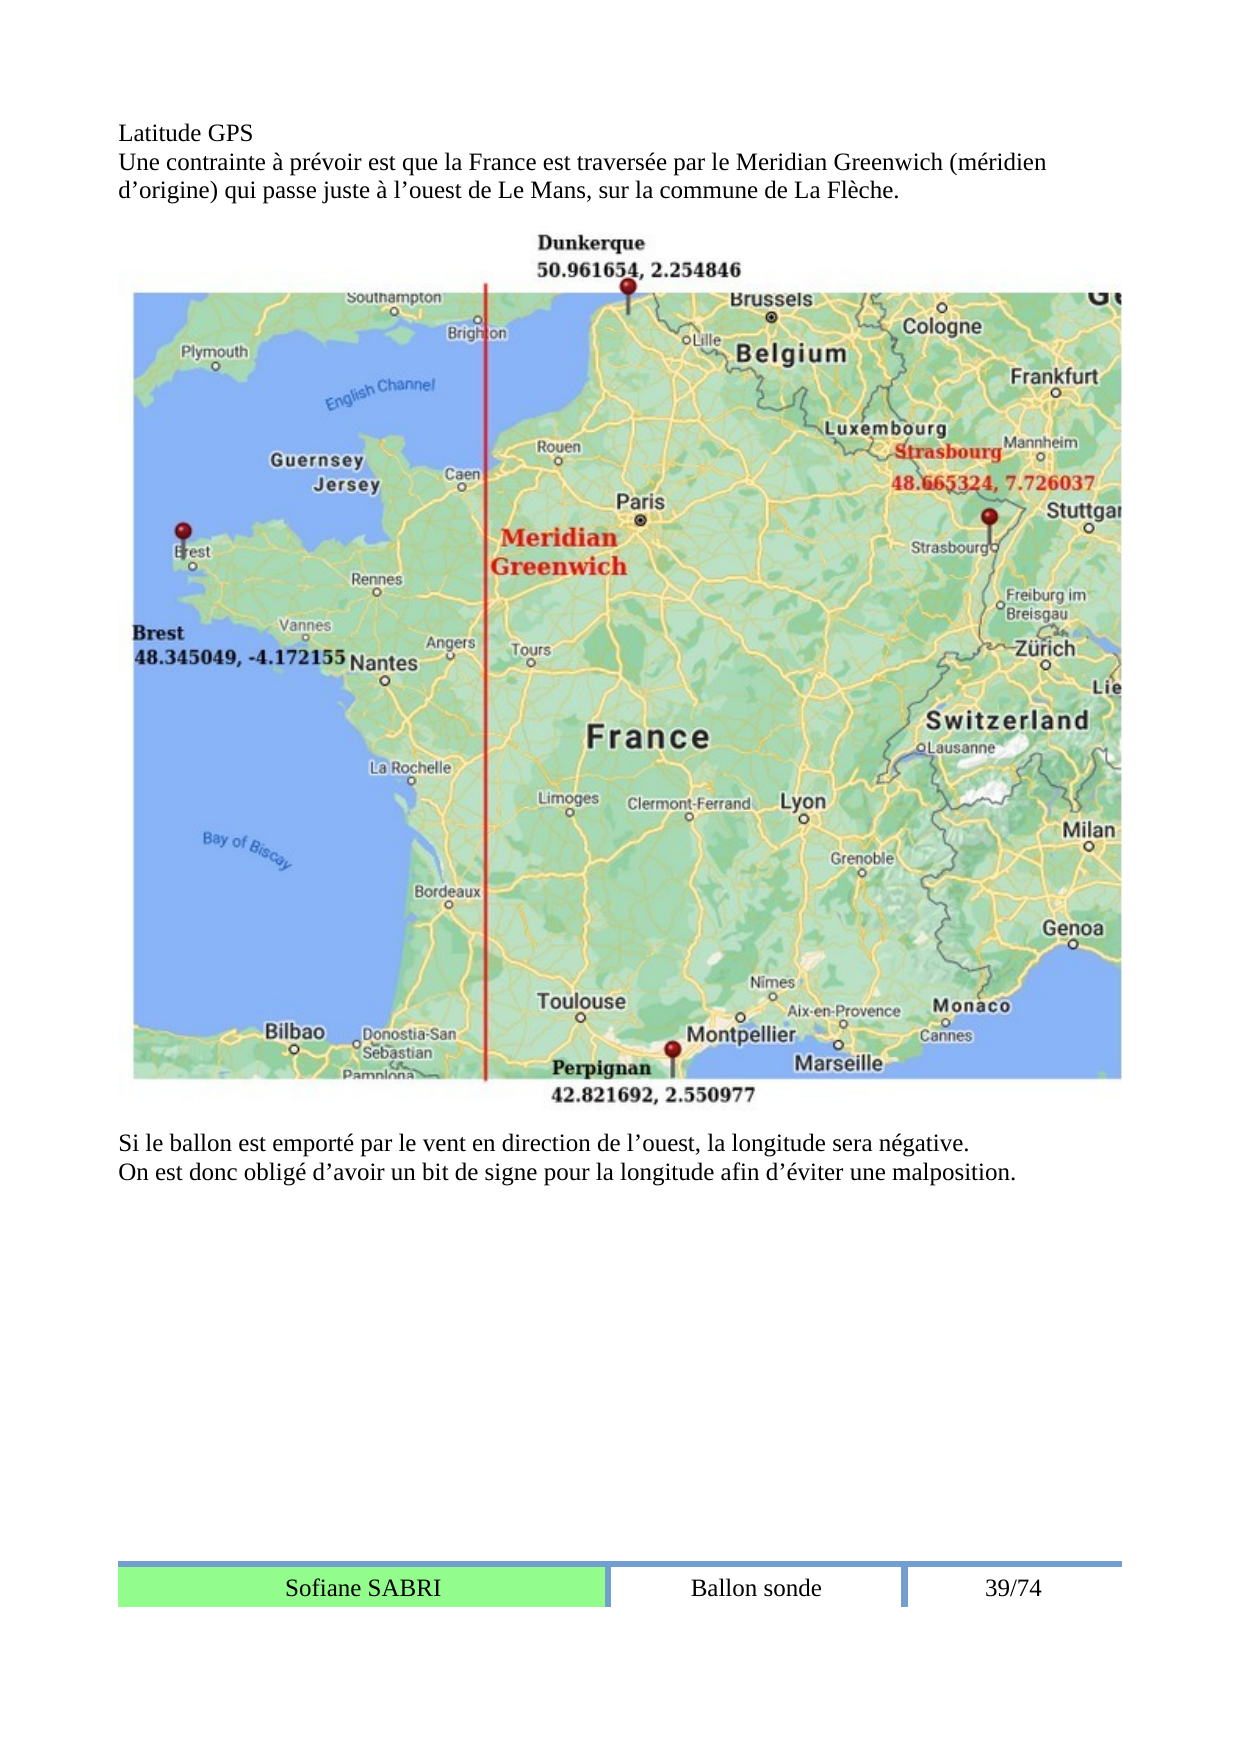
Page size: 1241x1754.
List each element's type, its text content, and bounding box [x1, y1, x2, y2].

text Si le ballon est emporté par le vent en direction de l’ouest, la longitude sera négative. [118, 1128, 1122, 1157]
text Latitude GPS [118, 118, 1122, 147]
text Une contrainte à prévoir est que la France est traversée par le Meridian Greenwich (méridien d’origine) qui passe juste à l’ouest de Le Mans, sur la commune de La Flèche. [118, 147, 1122, 204]
text [118, 204, 1122, 221]
text On est donc obligé d’avoir un bit de signe pour la longitude afin d’éviter une malposition. [118, 1157, 1122, 1185]
picture [118, 221, 1123, 1128]
